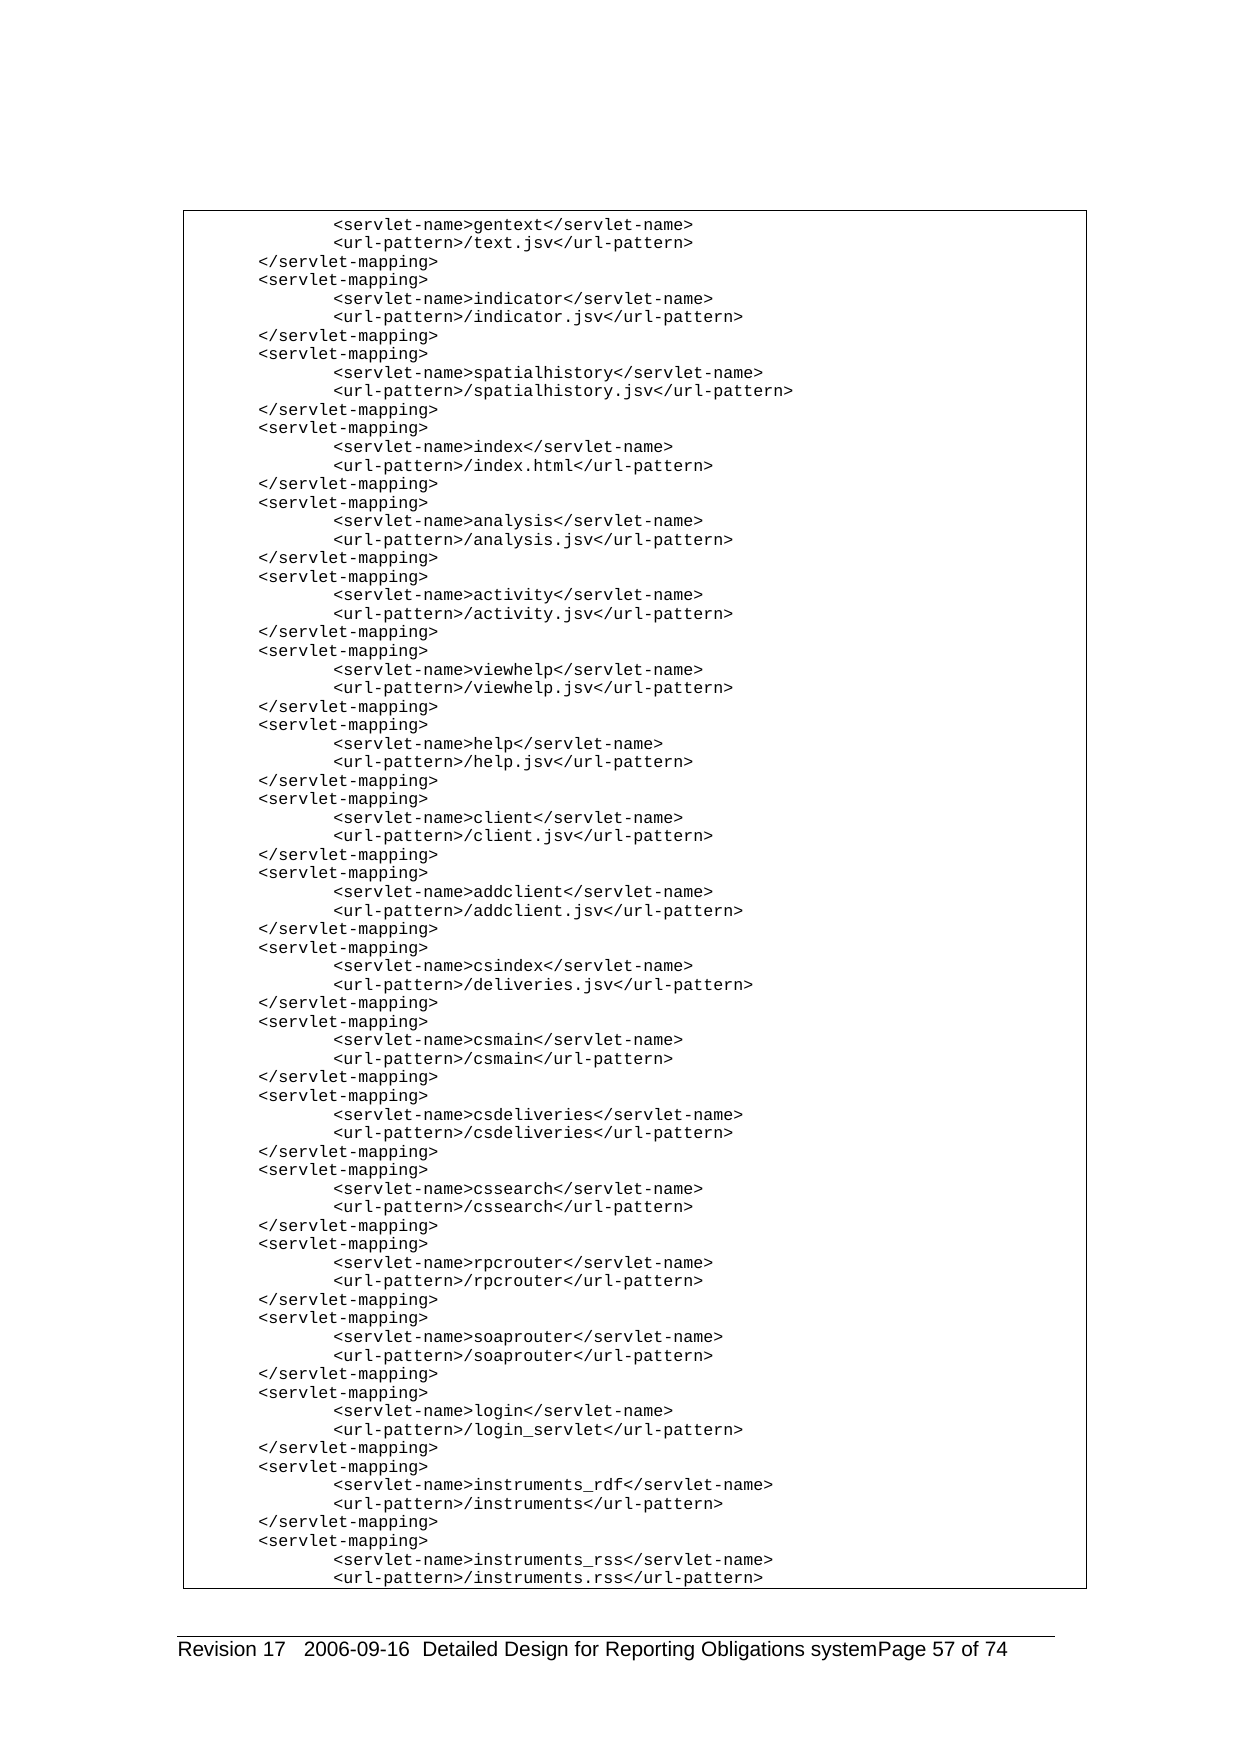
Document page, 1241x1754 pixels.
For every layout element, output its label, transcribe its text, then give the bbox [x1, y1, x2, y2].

text <servlet-mapping> [184, 414, 1086, 433]
text <servlet-mapping> [184, 1082, 1086, 1100]
text </servlet-mapping> [184, 692, 1086, 711]
text <url-pattern>/csdeliveries</url-pattern> [184, 1119, 1086, 1137]
text <servlet-name>client</servlet-name> [184, 804, 1086, 822]
text </servlet-mapping> [184, 322, 1086, 340]
text <servlet-name>login</servlet-name> [184, 1397, 1086, 1416]
text </servlet-mapping> [184, 618, 1086, 637]
text <url-pattern>/deliveries.jsv</url-pattern> [184, 971, 1086, 989]
text <servlet-name>instruments_rdf</servlet-name> [184, 1471, 1086, 1490]
text <servlet-mapping> [184, 859, 1086, 878]
text <url-pattern>/cssearch</url-pattern> [184, 1193, 1086, 1212]
text </servlet-mapping> [184, 915, 1086, 933]
text <servlet-mapping> [184, 488, 1086, 507]
text <url-pattern>/viewhelp.jsv</url-pattern> [184, 674, 1086, 692]
text </servlet-mapping> [184, 247, 1086, 266]
text <servlet-mapping> [184, 340, 1086, 359]
text <servlet-mapping> [184, 266, 1086, 284]
text <servlet-name>csmain</servlet-name> [184, 1026, 1086, 1045]
text </servlet-mapping> [184, 470, 1086, 488]
text <url-pattern>/index.html</url-pattern> [184, 451, 1086, 470]
text </servlet-mapping> [184, 396, 1086, 414]
text <servlet-name>index</servlet-name> [184, 433, 1086, 451]
text <url-pattern>/help.jsv</url-pattern> [184, 748, 1086, 767]
text </servlet-mapping> [184, 1508, 1086, 1527]
text </servlet-mapping> [184, 841, 1086, 859]
text <servlet-name>soaprouter</servlet-name> [184, 1323, 1086, 1341]
text </servlet-mapping> [184, 1212, 1086, 1230]
text <servlet-name>csindex</servlet-name> [184, 952, 1086, 971]
text <servlet-name>viewhelp</servlet-name> [184, 655, 1086, 674]
text <servlet-mapping> [184, 637, 1086, 655]
text <servlet-name>activity</servlet-name> [184, 581, 1086, 600]
text <servlet-mapping> [184, 1527, 1086, 1545]
text <servlet-name>analysis</servlet-name> [184, 507, 1086, 526]
text <url-pattern>/analysis.jsv</url-pattern> [184, 526, 1086, 544]
text </servlet-mapping> [184, 544, 1086, 563]
text </servlet-mapping> [184, 1286, 1086, 1304]
text <url-pattern>/rpcrouter</url-pattern> [184, 1267, 1086, 1286]
text <url-pattern>/text.jsv</url-pattern> [184, 229, 1086, 247]
text <url-pattern>/client.jsv</url-pattern> [184, 822, 1086, 841]
text <url-pattern>/activity.jsv</url-pattern> [184, 600, 1086, 618]
text <servlet-mapping> [184, 563, 1086, 581]
text <servlet-mapping> [184, 1378, 1086, 1397]
text <servlet-mapping> [184, 1453, 1086, 1471]
text <servlet-mapping> [184, 1156, 1086, 1174]
text <servlet-mapping> [184, 711, 1086, 729]
text <servlet-mapping> [184, 1304, 1086, 1323]
text </servlet-mapping> [184, 1434, 1086, 1453]
text <servlet-name>help</servlet-name> [184, 729, 1086, 748]
text <servlet-name>addclient</servlet-name> [184, 878, 1086, 896]
text <url-pattern>/soaprouter</url-pattern> [184, 1341, 1086, 1360]
text <servlet-mapping> [184, 1008, 1086, 1026]
text <url-pattern>/instruments</url-pattern> [184, 1490, 1086, 1508]
text <servlet-name>cssearch</servlet-name> [184, 1174, 1086, 1193]
text </servlet-mapping> [184, 1360, 1086, 1378]
text </servlet-mapping> [184, 1063, 1086, 1082]
text <servlet-name>rpcrouter</servlet-name> [184, 1249, 1086, 1267]
text </servlet-mapping> [184, 1137, 1086, 1156]
text <servlet-name>indicator</servlet-name> [184, 284, 1086, 303]
text <servlet-name>instruments_rss</servlet-name> [184, 1545, 1086, 1564]
text <url-pattern>/addclient.jsv</url-pattern> [184, 896, 1086, 915]
text <servlet-name>gentext</servlet-name> [184, 211, 1086, 229]
text </servlet-mapping> [184, 767, 1086, 785]
text </servlet-mapping> [184, 989, 1086, 1008]
text <url-pattern>/instruments.rss</url-pattern> [184, 1564, 1086, 1588]
text <servlet-mapping> [184, 933, 1086, 952]
text <servlet-name>spatialhistory</servlet-name> [184, 359, 1086, 377]
text <url-pattern>/csmain</url-pattern> [184, 1045, 1086, 1063]
text <url-pattern>/indicator.jsv</url-pattern> [184, 303, 1086, 322]
text <servlet-mapping> [184, 785, 1086, 804]
text <url-pattern>/spatialhistory.jsv</url-pattern> [184, 377, 1086, 396]
text <servlet-mapping> [184, 1230, 1086, 1249]
text <servlet-name>csdeliveries</servlet-name> [184, 1100, 1086, 1119]
text <url-pattern>/login_servlet</url-pattern> [184, 1416, 1086, 1434]
